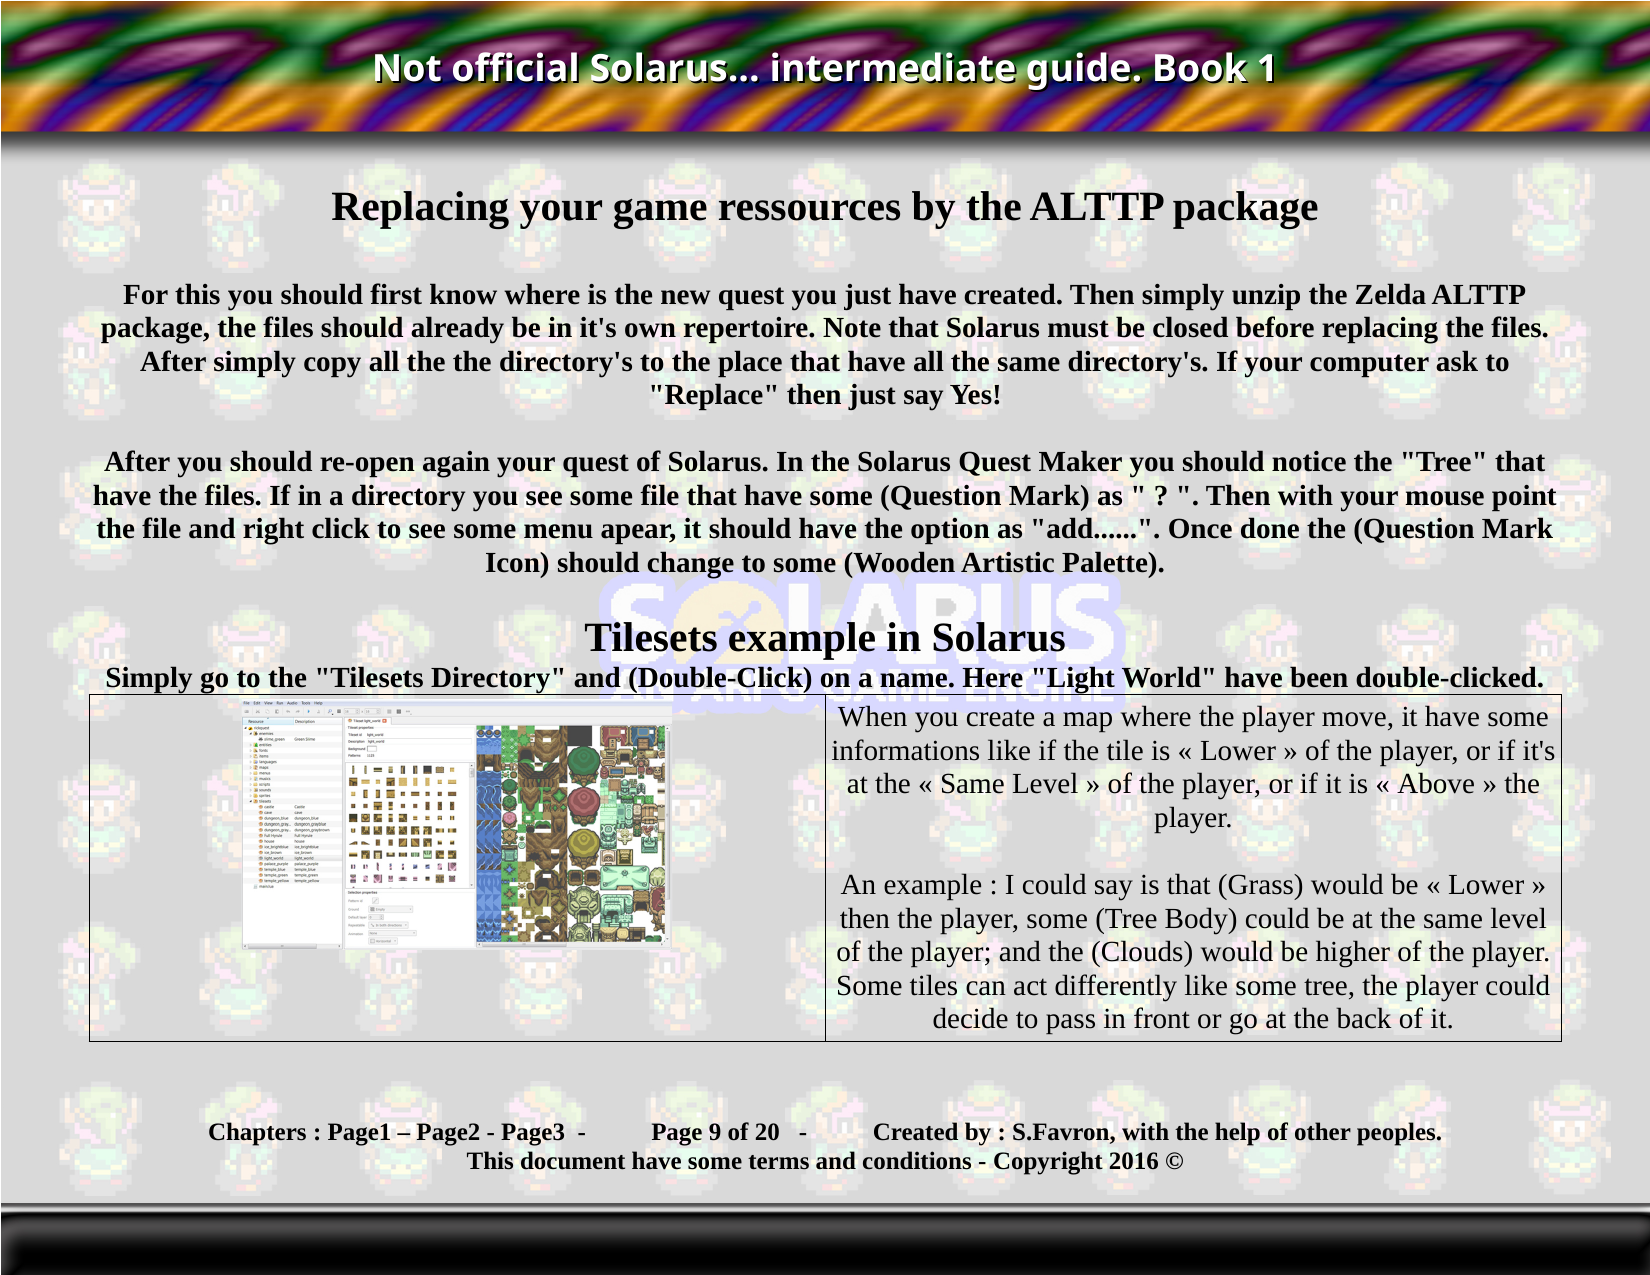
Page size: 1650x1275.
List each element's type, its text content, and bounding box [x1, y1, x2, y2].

text After you should re-open again your quest of Solarus. In the Solarus Quest Maker you should notice the "Tree" that have the files. If in a directory you see some file that have some (Question Mark) as " ? ". Then with your mouse point the file and right click to see some menu apear, it should have the option as "add......". Once done the (Question Mark Icon) should change to some (Wooden Artistic Palette). [89, 444, 1561, 579]
table_header [90, 695, 825, 699]
text Replacing your game ressources by the ALTTP package [89, 181, 1561, 229]
text For this you should first know where is the new quest you just have created. Then simply unzip the Zelda ALTTP package, the files should already be in it's own repertoire. Note that Solarus must be closed before replacing the files. After simply copy all the the directory's to the place that have all the same directory's. If your computer ask to "Replace" then just say Yes! [89, 277, 1561, 411]
table_header [673, 700, 825, 949]
table_header [90, 700, 241, 949]
picture [1, 1, 1650, 1275]
text Simply go to the "Tilesets Directory" and (Double-Click) on a name. Here "Light World" have been double-clicked. [89, 660, 1561, 694]
text Tilesets example in Solarus [89, 612, 1561, 660]
table_header When you create a map where the player move, it have some informations like if the tile is « Lower » of the player, or if it's at the « Same Level » of the player, or if it is « Above » the player. An example : I could say is that (Grass) would be « Lower » then the player, some (Tree Body) could be at the same level of the player; and the (Clouds) would be higher of the player. Some tiles can act differently like some tree, the player could decide to pass in front or go at the back of it. [826, 695, 1561, 1041]
table_header [90, 950, 825, 1041]
